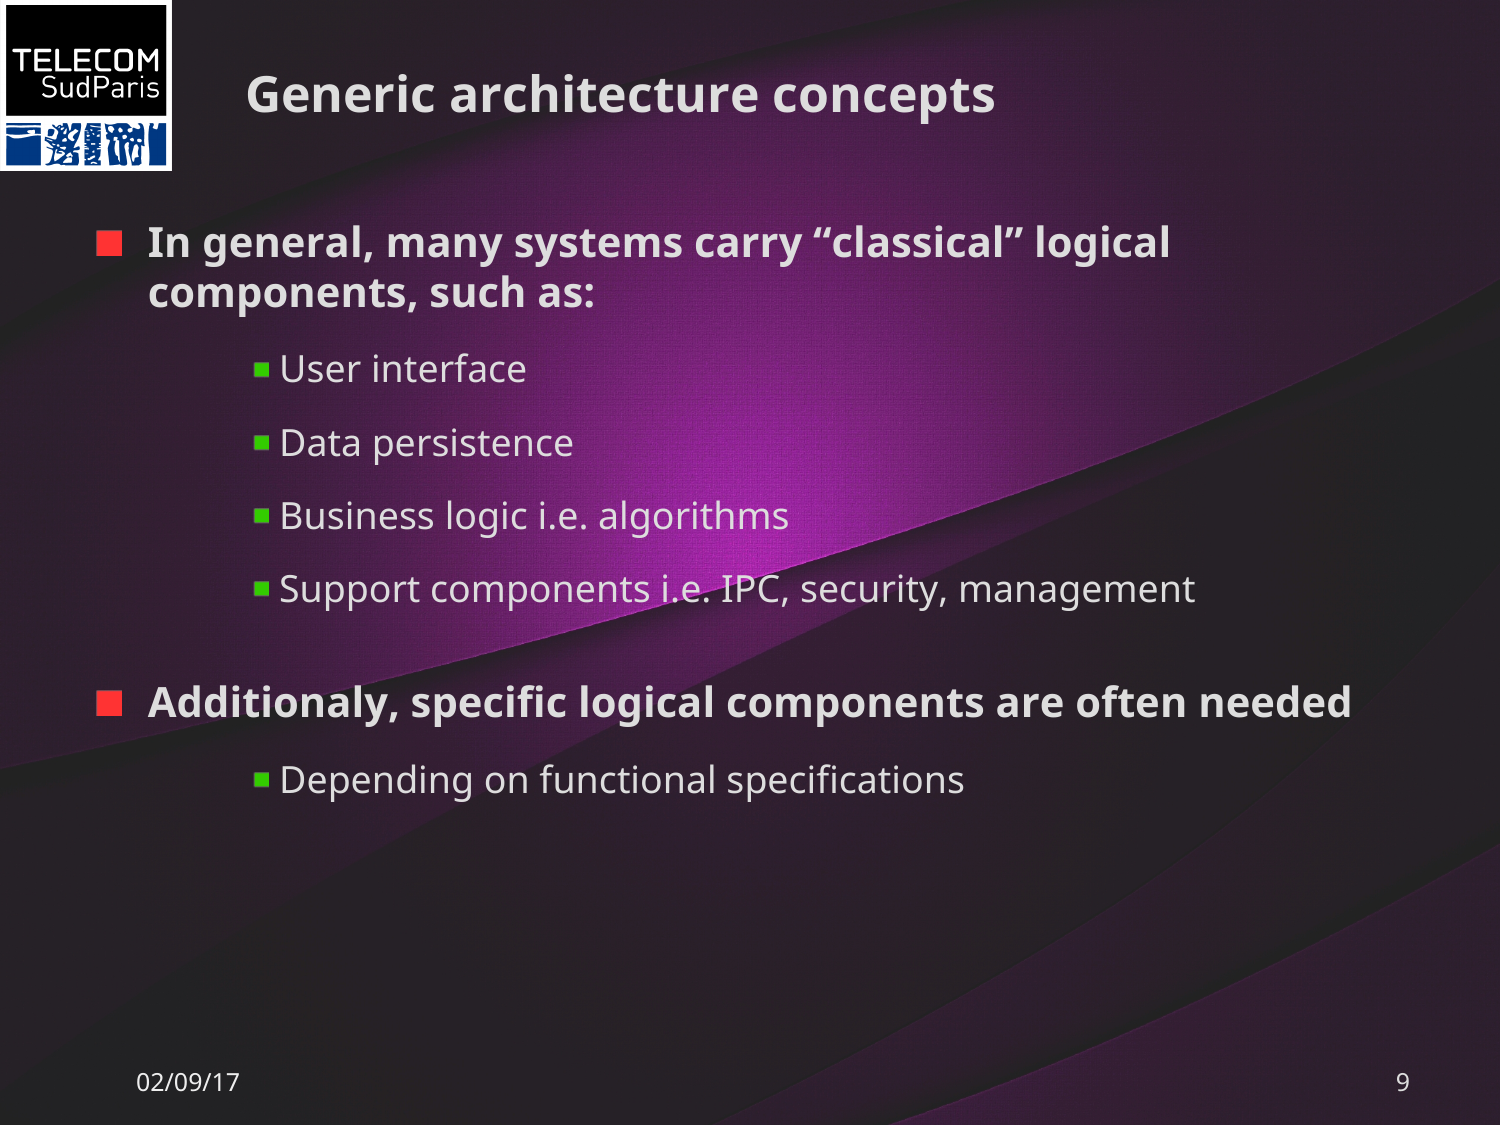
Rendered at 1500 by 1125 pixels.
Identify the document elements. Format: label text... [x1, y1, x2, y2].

picture [0, 0, 1500, 1125]
list In general, many systems carry “classical” logical components, such as: User interface Data persistence Business logic i.e. algorithms Support components i.e. IPC, security, management Additionaly, specific logical components are often needed Depending on functional specifications [76, 207, 1427, 977]
title Generic architecture concepts [230, 19, 1429, 165]
